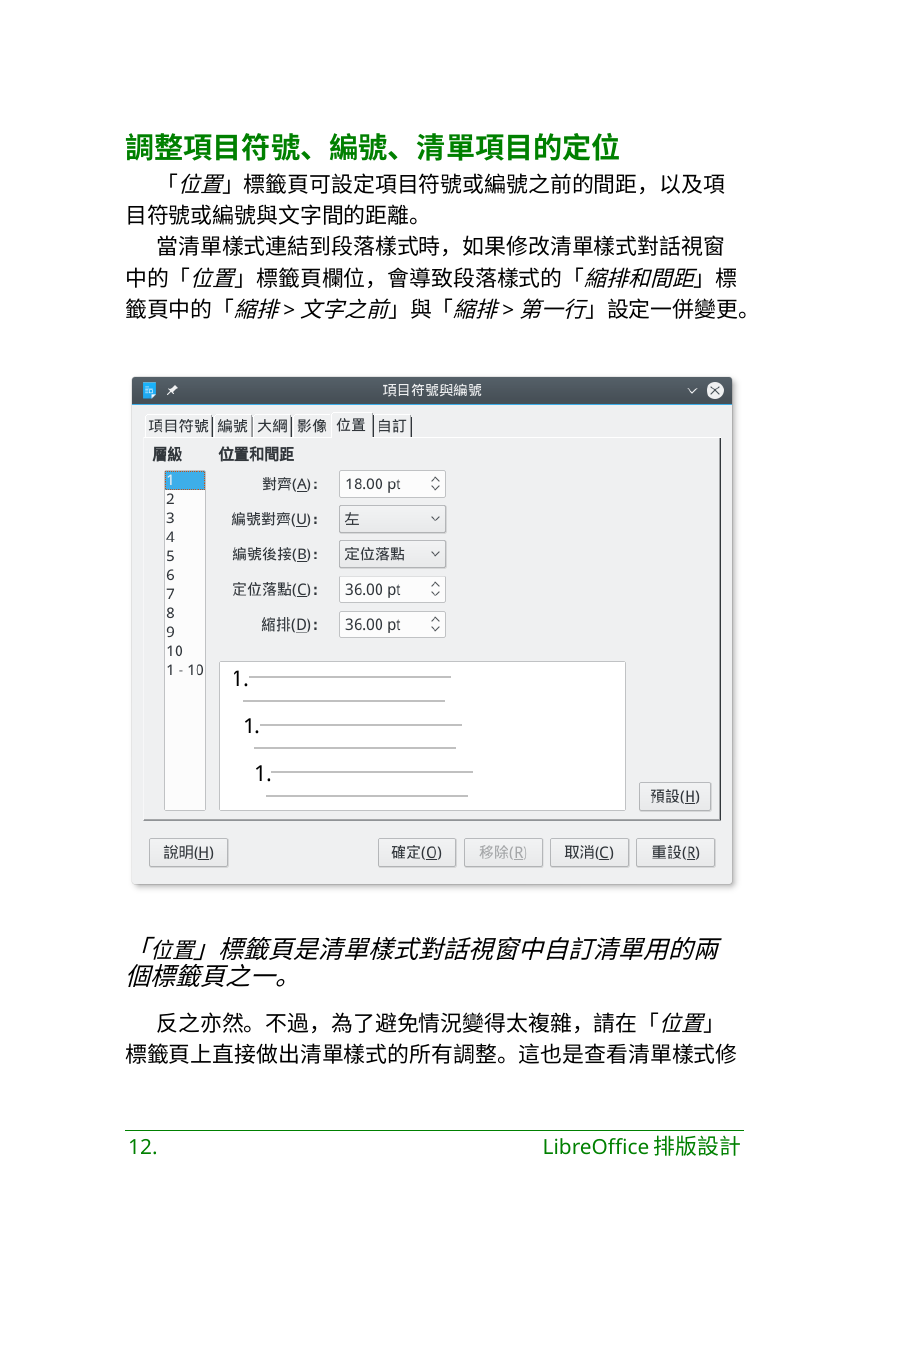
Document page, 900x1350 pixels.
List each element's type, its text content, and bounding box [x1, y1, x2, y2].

subtitle 調整項目符號、編號、清單項目的定位 [125, 125, 744, 167]
table_header [125, 896, 744, 929]
text 當清單樣式連結到段落樣式時，如果修改清單樣式對話視窗中的「位置」標籤頁欄位，會導致段落樣式的「縮排和間距」標籤頁中的「縮排 > 文字之前」與「縮排 > 第一行」設定一併變更。 [125, 230, 744, 323]
text 「位置」標籤頁可設定項目符號或編號之前的間距，以及項目符號或編號與文字間的距離。 [125, 167, 744, 230]
text 反之亦然。不過，為了避免情況變得太複雜，請在「位置」標籤頁上直接做出清單樣式的所有調整。這也是查看清單樣式修 [125, 1006, 744, 1069]
picture [125, 370, 744, 896]
table_cell 「位置」標籤頁是清單樣式對話視窗中自訂清單用的兩個標籤頁之一。 [125, 929, 744, 991]
table_header [125, 339, 744, 370]
